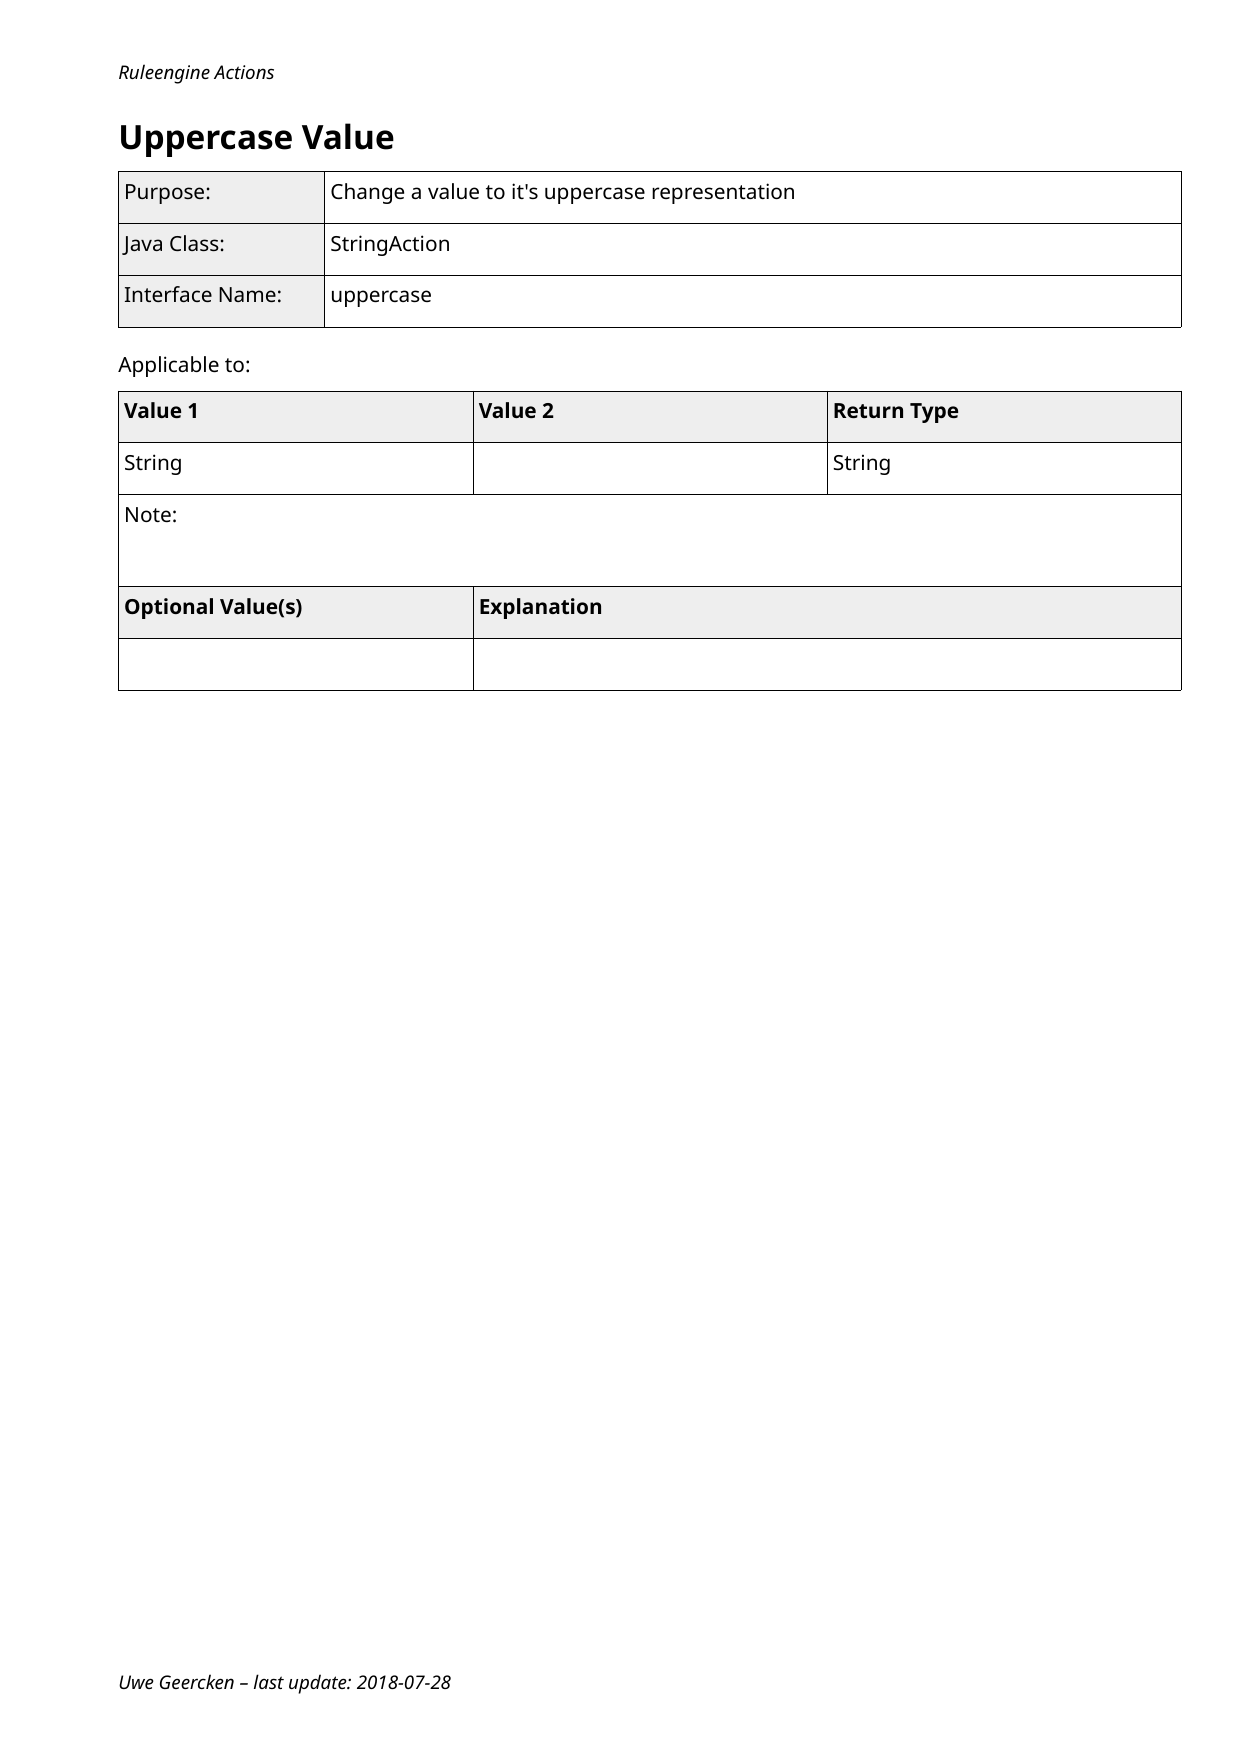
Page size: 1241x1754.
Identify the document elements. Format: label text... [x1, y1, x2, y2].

table_header Purpose: [119, 172, 324, 223]
text Uppercase Value [118, 114, 1181, 159]
table_cell uppercase [325, 276, 1181, 327]
table_header Return Type [828, 392, 1181, 442]
table_cell [474, 639, 1181, 689]
table_cell String [828, 443, 1181, 494]
table_cell String [119, 443, 473, 494]
table_header Change a value to it's uppercase representation [325, 172, 1181, 223]
table_cell Explanation [474, 587, 1181, 638]
table_cell Note: [119, 495, 1181, 586]
table_cell [119, 639, 473, 689]
table_cell Java Class: [119, 224, 324, 275]
table_cell Optional Value(s) [119, 587, 473, 638]
table_cell [474, 443, 827, 494]
table_cell Interface Name: [119, 276, 324, 327]
text Applicable to: [118, 350, 1181, 379]
table_header Value 2 [474, 392, 827, 442]
table_cell StringAction [325, 224, 1181, 275]
table_header Value 1 [119, 392, 473, 442]
